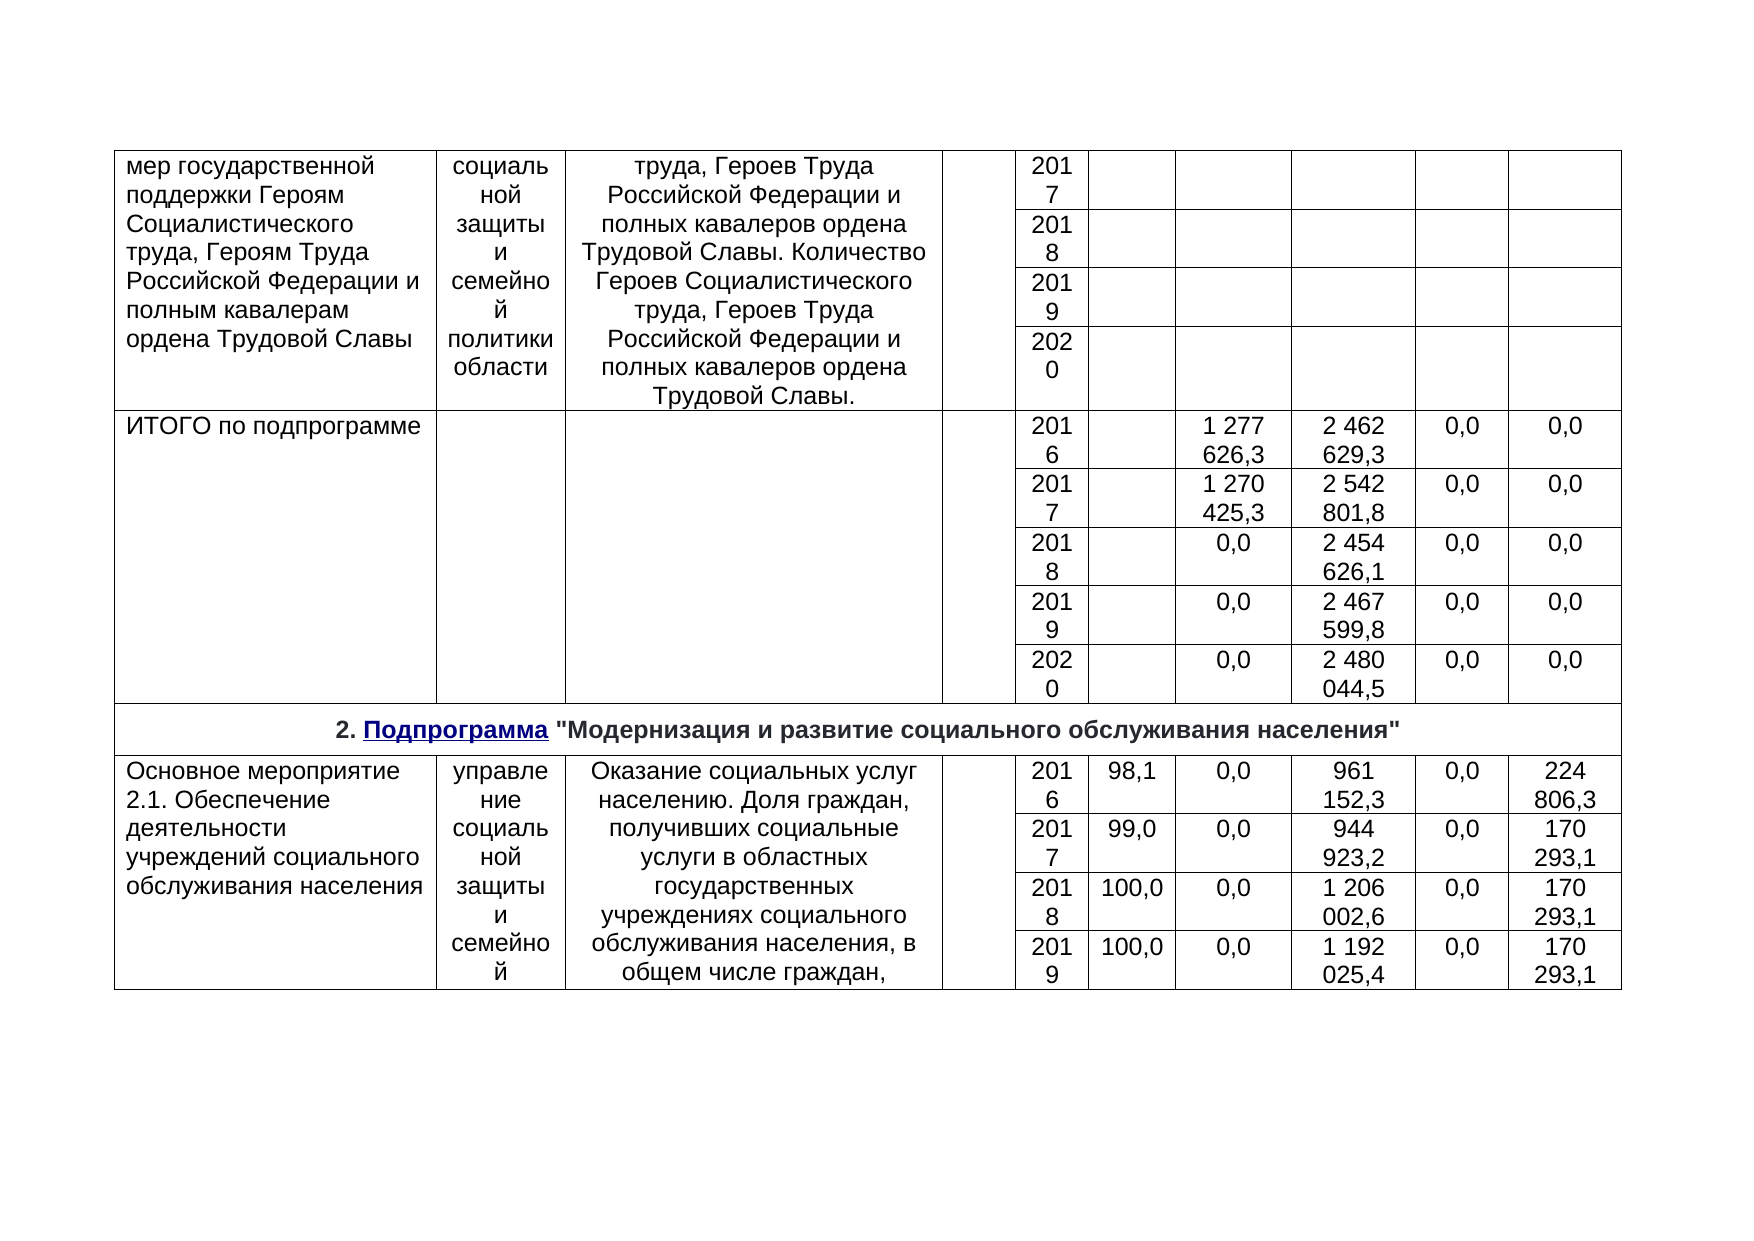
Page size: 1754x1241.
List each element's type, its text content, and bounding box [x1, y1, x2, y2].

table_cell 2019 [1016, 586, 1088, 644]
table_cell [1176, 268, 1291, 326]
table_cell 0,0 [1176, 586, 1291, 644]
table_cell Оказание социальных услуг населению. Доля граждан, получивших социальные услуги в областных государственных учреждениях социального обслуживания населения, в общем числе граждан, [566, 756, 942, 989]
table_cell 1 206 002,6 [1292, 873, 1415, 930]
table_cell ИТОГО по подпрограмме [115, 411, 436, 702]
table_cell [1089, 528, 1175, 585]
table_cell Основное мероприятие 2.1. Обеспечение деятельности учреждений социального обслуживания населения [115, 756, 436, 989]
table_cell [437, 411, 565, 702]
table_cell [1416, 151, 1508, 208]
table_cell [1089, 469, 1175, 527]
table_cell [566, 411, 942, 702]
table_cell 0,0 [1176, 528, 1291, 585]
table_cell [1416, 327, 1508, 410]
table_cell [1089, 268, 1175, 326]
table_cell 0,0 [1416, 814, 1508, 872]
table_cell 0,0 [1416, 756, 1508, 813]
table_cell 0,0 [1416, 873, 1508, 930]
table_cell [1089, 327, 1175, 410]
table_cell управление социальной защиты и семейной [437, 756, 565, 989]
table_cell [943, 151, 1015, 410]
table_cell 100,0 [1089, 873, 1175, 930]
table_cell 1 270 425,3 [1176, 469, 1291, 527]
table_cell 0,0 [1416, 931, 1508, 989]
table_cell [1509, 327, 1621, 410]
table_cell 2017 [1016, 151, 1088, 208]
table_cell [1089, 151, 1175, 208]
table_cell [943, 756, 1015, 989]
table_cell 1 192 025,4 [1292, 931, 1415, 989]
table_cell 170 293,1 [1509, 873, 1621, 930]
table_cell 0,0 [1176, 756, 1291, 813]
table_cell 2019 [1016, 268, 1088, 326]
table_cell [1176, 151, 1291, 208]
table_cell 0,0 [1416, 469, 1508, 527]
table_cell [1509, 268, 1621, 326]
table_cell 100,0 [1089, 931, 1175, 989]
table_cell 2017 [1016, 469, 1088, 527]
table_cell 0,0 [1416, 645, 1508, 702]
table_cell 170 293,1 [1509, 814, 1621, 872]
table_cell 0,0 [1509, 645, 1621, 702]
table_cell 0,0 [1176, 814, 1291, 872]
table_cell 0,0 [1509, 528, 1621, 585]
table_cell [1176, 327, 1291, 410]
table_cell 2019 [1016, 931, 1088, 989]
table_cell 2018 [1016, 528, 1088, 585]
table_cell 1 277 626,3 [1176, 411, 1291, 468]
table_cell 944 923,2 [1292, 814, 1415, 872]
table_cell 170 293,1 [1509, 931, 1621, 989]
table_cell труда, Героев Труда Российской Федерации и полных кавалеров ордена Трудовой Славы. Количество Героев Социалистического труда, Героев Труда Российской Федерации и полных кавалеров ордена Трудовой Славы. [566, 151, 942, 410]
table_cell 2 542 801,8 [1292, 469, 1415, 527]
table_cell 98,1 [1089, 756, 1175, 813]
table_cell 0,0 [1416, 528, 1508, 585]
table_cell [1176, 210, 1291, 267]
table_cell мер государственной поддержки Героям Социалистического труда, Героям Труда Российской Федерации и полным кавалерам ордена Трудовой Славы [115, 151, 436, 410]
table_cell 0,0 [1176, 645, 1291, 702]
table_cell [1089, 645, 1175, 702]
table_cell [1509, 210, 1621, 267]
table_cell [1292, 210, 1415, 267]
table_cell [1509, 151, 1621, 208]
table_cell [1089, 210, 1175, 267]
table_cell 2016 [1016, 411, 1088, 468]
table_cell 0,0 [1416, 586, 1508, 644]
table_cell [1416, 210, 1508, 267]
table_cell 0,0 [1176, 873, 1291, 930]
table_cell [943, 411, 1015, 702]
table_cell 2 467 599,8 [1292, 586, 1415, 644]
table_cell [1292, 268, 1415, 326]
table_cell 2 454 626,1 [1292, 528, 1415, 585]
table_cell 0,0 [1176, 931, 1291, 989]
table_cell [1292, 151, 1415, 208]
table_cell 99,0 [1089, 814, 1175, 872]
table_cell 2020 [1016, 327, 1088, 410]
table_cell 2 480 044,5 [1292, 645, 1415, 702]
table_cell 961 152,3 [1292, 756, 1415, 813]
table_cell 2017 [1016, 814, 1088, 872]
table_cell 2020 [1016, 645, 1088, 702]
table_cell 0,0 [1509, 586, 1621, 644]
table_cell 2018 [1016, 873, 1088, 930]
table_cell [1089, 411, 1175, 468]
table_cell социальной защиты и семейной политики области [437, 151, 565, 410]
table_cell [1416, 268, 1508, 326]
table_cell 2018 [1016, 210, 1088, 267]
table_cell 0,0 [1416, 411, 1508, 468]
table_cell 0,0 [1509, 411, 1621, 468]
table_cell [1089, 586, 1175, 644]
table_cell [1292, 327, 1415, 410]
table_cell 0,0 [1509, 469, 1621, 527]
table_cell 224 806,3 [1509, 756, 1621, 813]
table_cell 2 462 629,3 [1292, 411, 1415, 468]
table_cell 2. Подпрограмма "Модернизация и развитие социального обслуживания населения" [115, 704, 1621, 755]
table_cell 2016 [1016, 756, 1088, 813]
